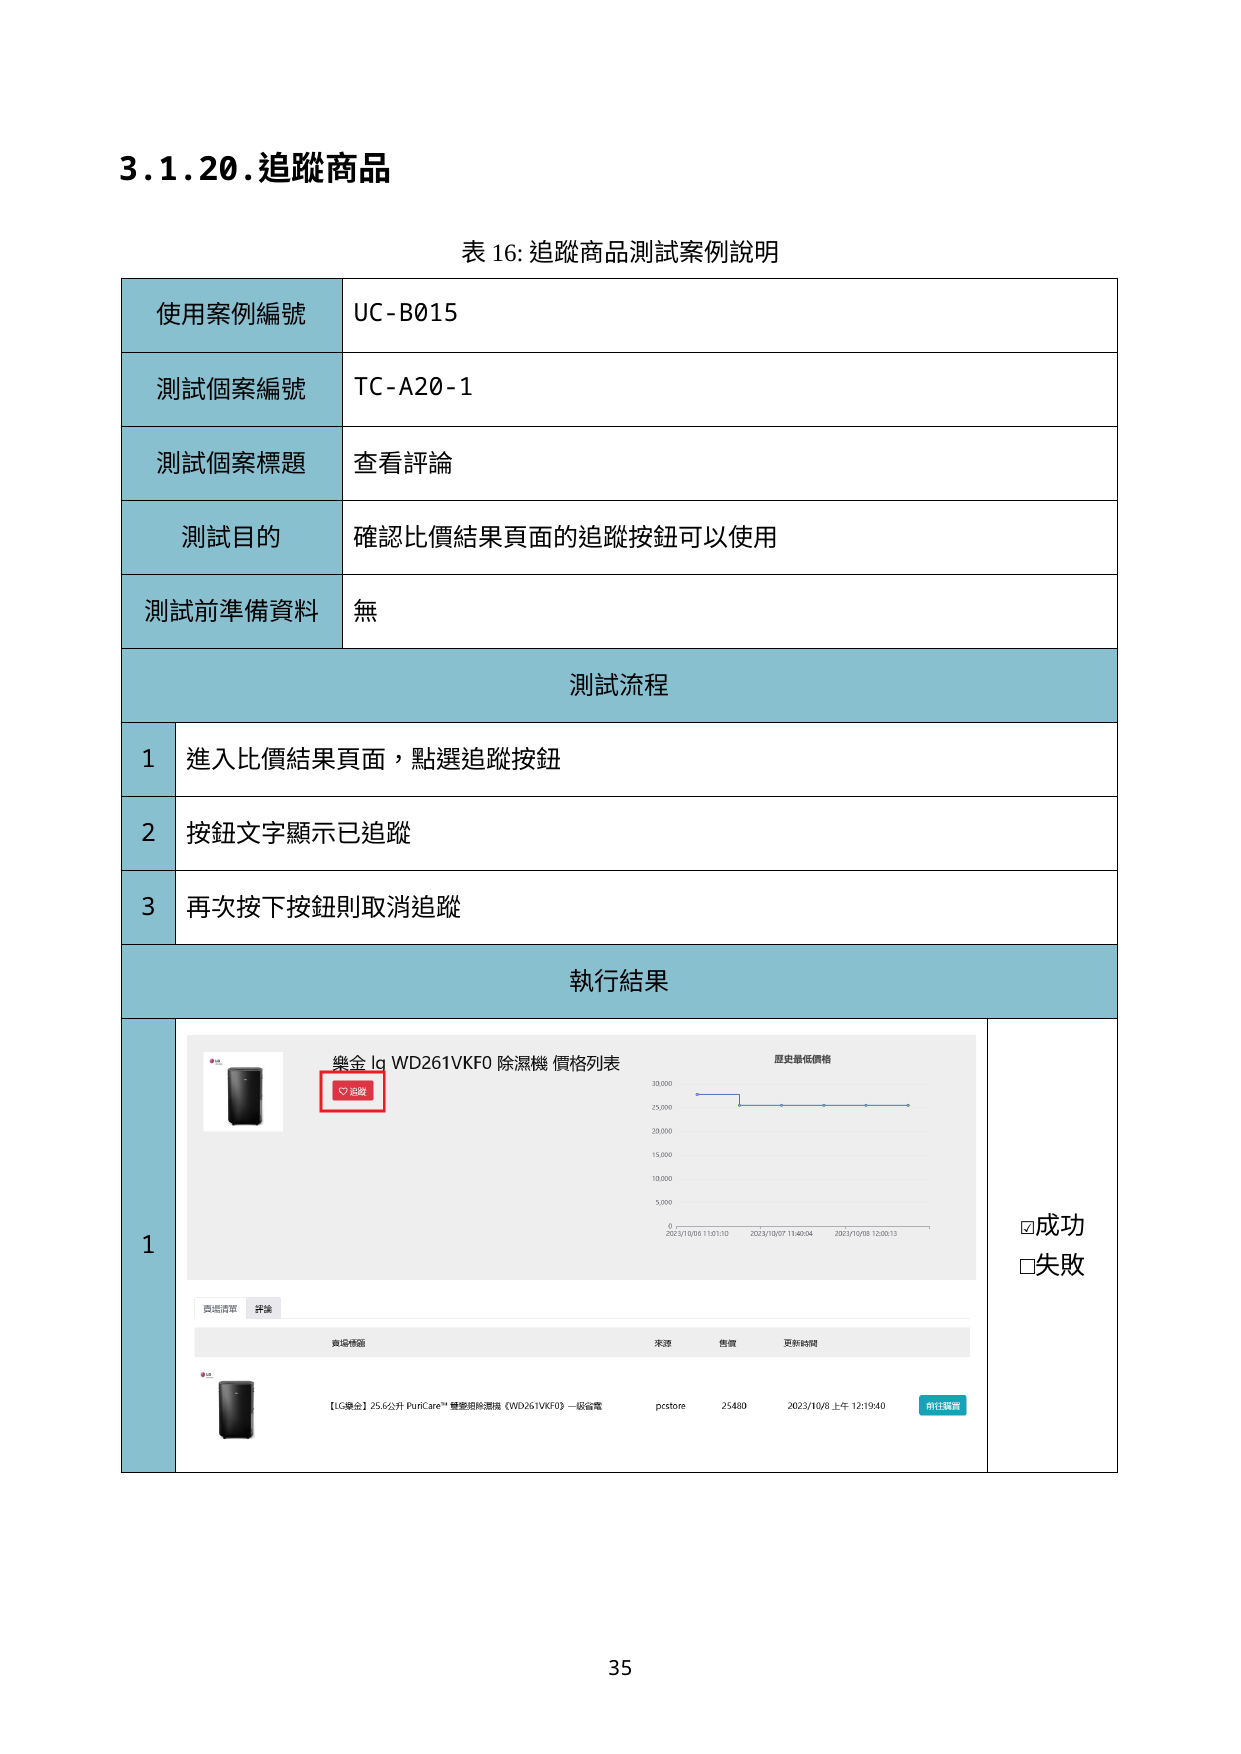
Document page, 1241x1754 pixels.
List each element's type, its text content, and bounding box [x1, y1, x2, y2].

table_cell 測試目的 [122, 501, 342, 574]
table_cell 測試流程 [122, 649, 1117, 722]
table_header 使用案例編號 [122, 279, 342, 352]
table_cell 1 [122, 1019, 175, 1472]
text 表 16: 追蹤商品測試案例說明 [118, 233, 1122, 269]
table_cell 2 [122, 797, 175, 870]
picture [186, 1035, 977, 1452]
table_cell 查看評論 [343, 427, 1117, 500]
table_cell 測試個案標題 [122, 427, 342, 500]
table_cell [176, 1019, 987, 1472]
table_cell 測試前準備資料 [122, 575, 342, 648]
table_cell 無 [343, 575, 1117, 648]
table_header UC-B015 [343, 279, 1117, 352]
subtitle 3.1.20.追蹤商品 [118, 142, 1122, 190]
table_cell 1 [122, 723, 175, 796]
table_cell 確認比價結果頁面的追蹤按鈕可以使用 [343, 501, 1117, 574]
table_cell 執行結果 [122, 945, 1117, 1018]
table_cell 進入比價結果頁面，點選追蹤按鈕 [176, 723, 1117, 796]
table_cell TC-A20-1 [343, 353, 1117, 426]
table_cell ☑成功 □失敗 [988, 1019, 1117, 1472]
table_cell 測試個案編號 [122, 353, 342, 426]
table_cell 3 [122, 871, 175, 944]
table_cell 再次按下按鈕則取消追蹤 [176, 871, 1117, 944]
table_cell 按鈕文字顯示已追蹤 [176, 797, 1117, 870]
